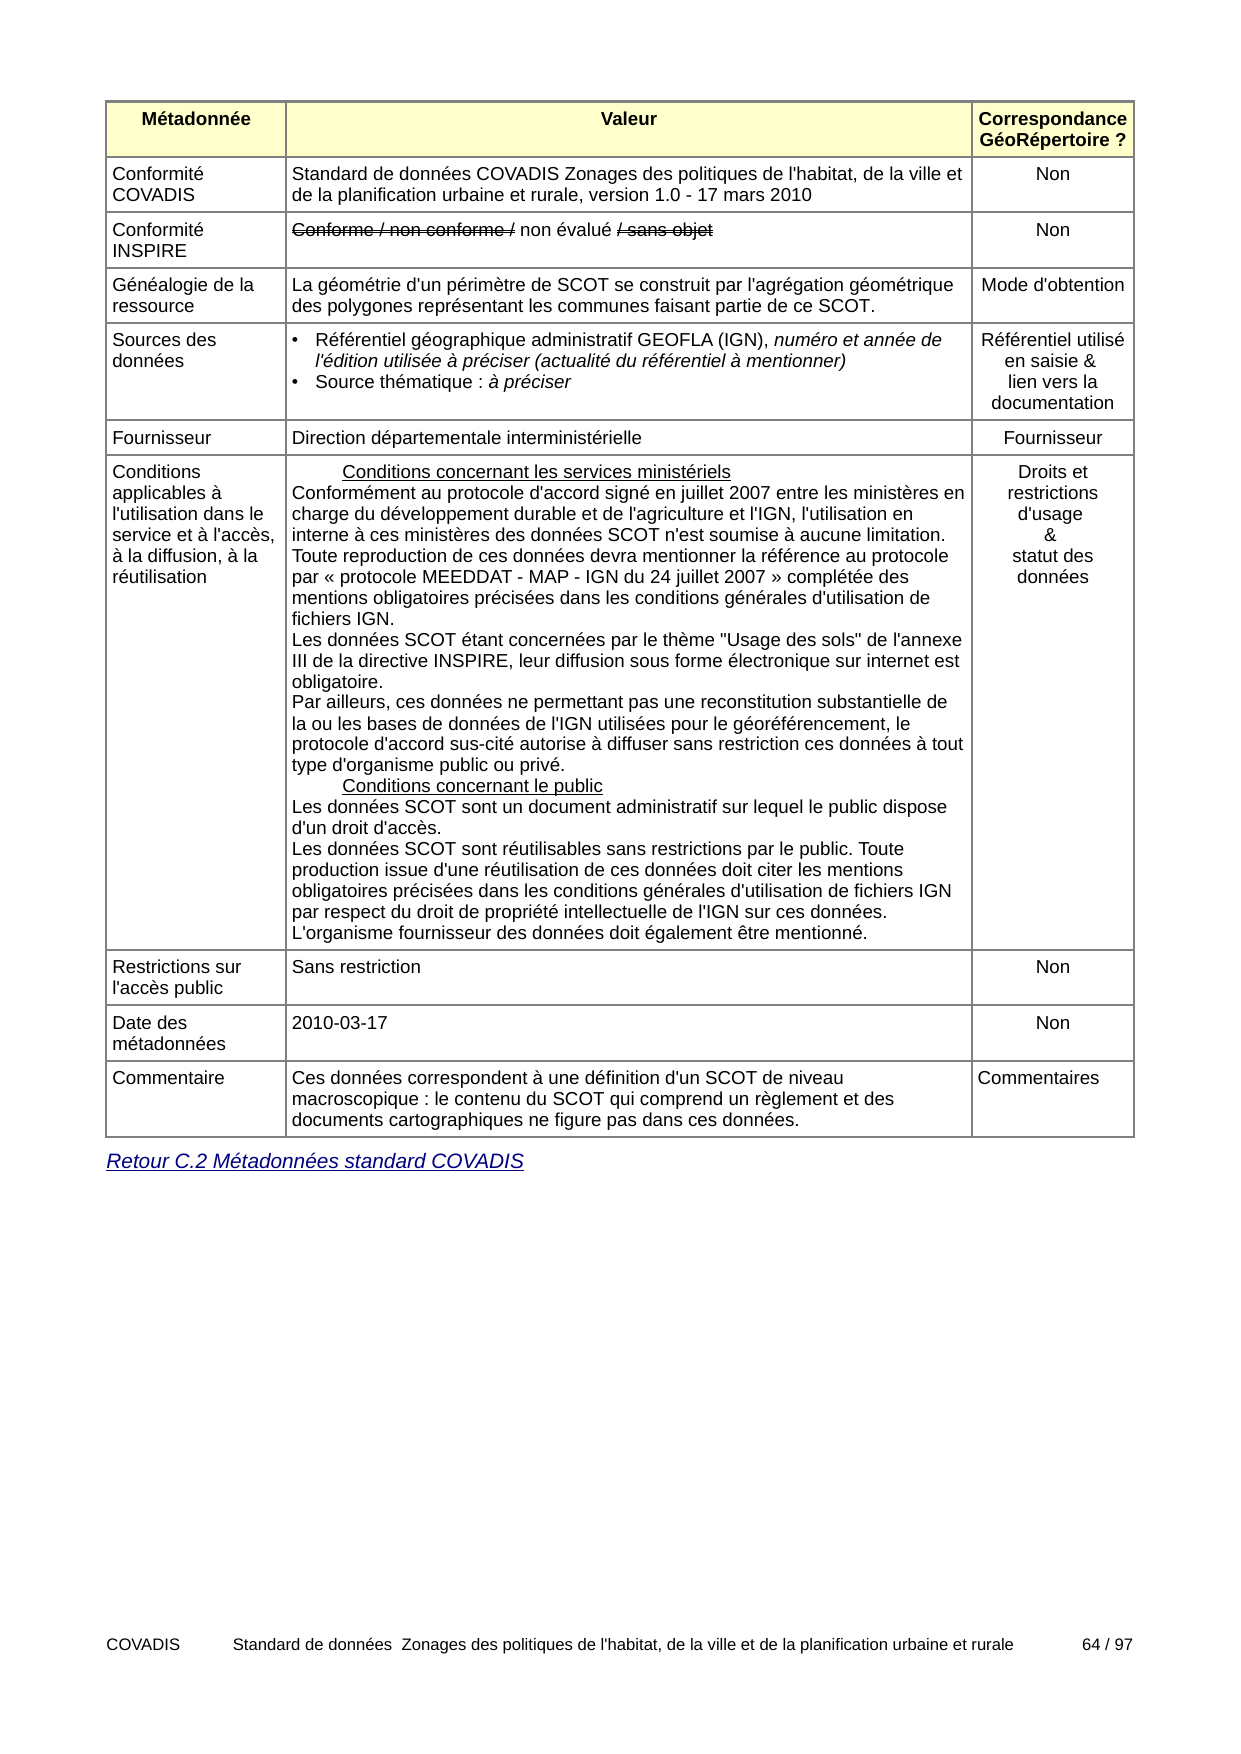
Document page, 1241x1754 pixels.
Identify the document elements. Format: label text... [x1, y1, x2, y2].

table_cell La géométrie d'un périmètre de SCOT se construit par l'agrégation géométrique des polygones représentant les communes faisant partie de ce SCOT. [287, 269, 971, 322]
table_cell Ces données correspondent à une définition d'un SCOT de niveau macroscopique : le contenu du SCOT qui comprend un règlement et des documents cartographiques ne figure pas dans ces données. [287, 1062, 971, 1136]
table_cell Conformité COVADIS [107, 158, 285, 211]
table_cell Fournisseur [973, 421, 1133, 454]
table_cell Date des métadonnées [107, 1006, 285, 1060]
table_header Métadonnée [107, 103, 285, 156]
table_header Correspondance GéoRépertoire ? [973, 103, 1133, 156]
table_cell Non [973, 951, 1133, 1004]
table_cell Non [973, 1006, 1133, 1060]
table_cell Restrictions sur l'accès public [107, 951, 285, 1004]
table_cell Mode d'obtention [973, 269, 1133, 322]
table_cell Direction départementale interministérielle [287, 421, 971, 454]
table_cell Référentiel utilisé en saisie & lien vers la documentation [973, 324, 1133, 419]
table_cell Non [973, 213, 1133, 267]
table_cell Standard de données COVADIS Zonages des politiques de l'habitat, de la ville et de la planification urbaine et rurale, version 1.0 - 17 mars 2010 [287, 158, 971, 211]
table_cell Commentaires [973, 1062, 1133, 1136]
table_cell Référentiel géographique administratif GEOFLA (IGN), numéro et année de l'édition utilisée à préciser (actualité du référentiel à mentionner) Source thématique : à préciser [287, 324, 971, 419]
text Retour C.2 Métadonnées standard COVADIS [106, 1150, 1134, 1173]
table_cell Commentaire [107, 1062, 285, 1136]
table_cell Non [973, 158, 1133, 211]
table_cell Sources des données [107, 324, 285, 419]
table_cell Conditions concernant les services ministériels Conformément au protocole d'accord signé en juillet 2007 entre les ministères en charge du développement durable et de l'agriculture et l'IGN, l'utilisation en interne à ces ministères des données SCOT n'est soumise à aucune limitation. Toute reproduction de ces données devra mentionner la référence au protocole par « protocole MEEDDAT - MAP - IGN du 24 juillet 2007 » complétée des mentions obligatoires précisées dans les conditions générales d'utilisation de fichiers IGN. Les données SCOT étant concernées par le thème "Usage des sols" de l'annexe III de la directive INSPIRE, leur diffusion sous forme électronique sur internet est obligatoire. Par ailleurs, ces données ne permettant pas une reconstitution substantielle de la ou les bases de données de l'IGN utilisées pour le géoréférencement, le protocole d'accord sus-cité autorise à diffuser sans restriction ces données à tout type d'organisme public ou privé. Conditions concernant le public Les données SCOT sont un document administratif sur lequel le public dispose d'un droit d'accès. Les données SCOT sont réutilisables sans restrictions par le public. Toute production issue d'une réutilisation de ces données doit citer les mentions obligatoires précisées dans les conditions générales d'utilisation de fichiers IGN par respect du droit de propriété intellectuelle de l'IGN sur ces données. L'organisme fournisseur des données doit également être mentionné. [287, 456, 971, 949]
table_cell Conditions applicables à l'utilisation dans le service et à l'accès, à la diffusion, à la réutilisation [107, 456, 285, 949]
table_cell Droits et restrictions d'usage & statut des données [973, 456, 1133, 949]
table_header Valeur [287, 103, 971, 156]
table_cell Sans restriction [287, 951, 971, 1004]
table_cell Conformité INSPIRE [107, 213, 285, 267]
table_cell Conforme / non conforme / non évalué / sans objet [287, 213, 971, 267]
table_cell Généalogie de la ressource [107, 269, 285, 322]
table_cell 2010-03-17 [287, 1006, 971, 1060]
table_cell Fournisseur [107, 421, 285, 454]
